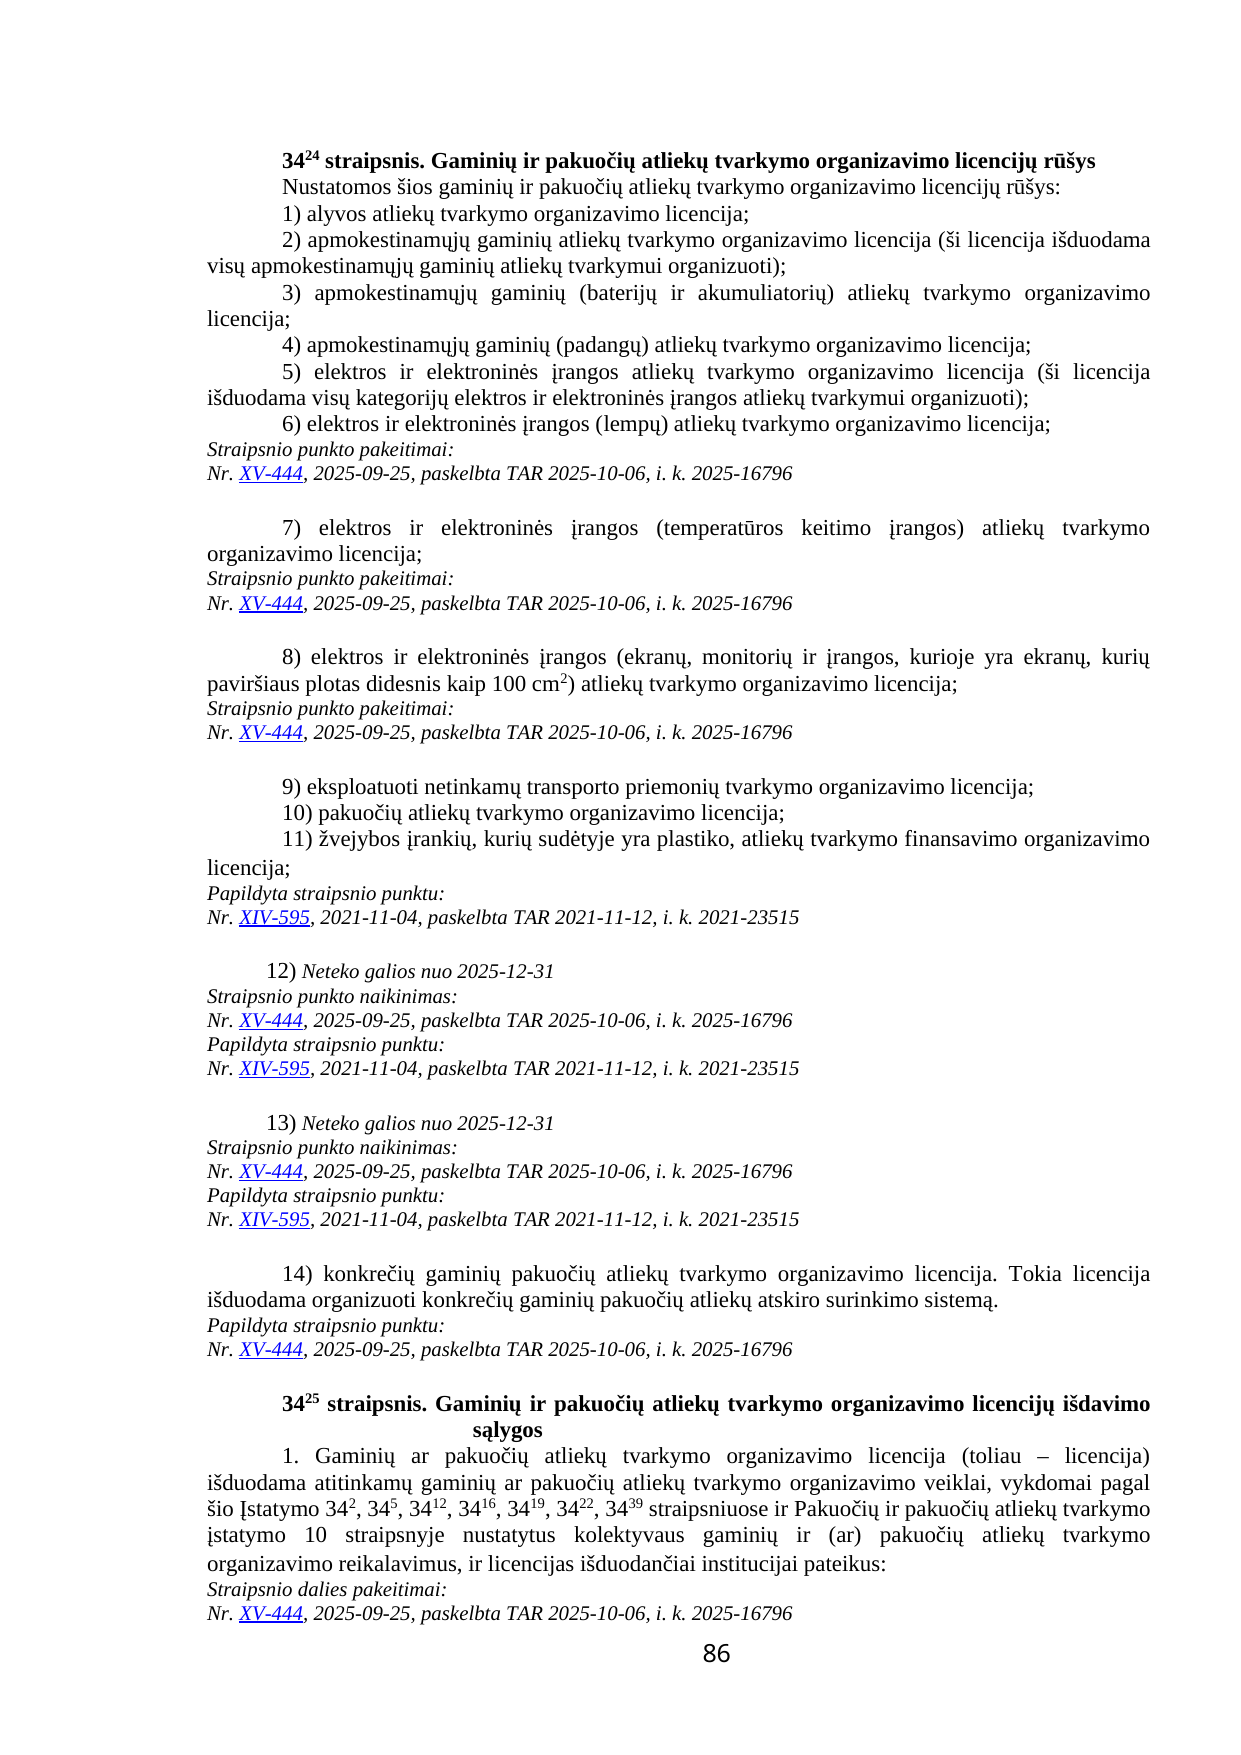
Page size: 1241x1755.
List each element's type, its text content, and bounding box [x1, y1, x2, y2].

text Nustatomos šios gaminių ir pakuočių atliekų tvarkymo organizavimo licencijų rūšys: [207, 173, 1152, 199]
text Straipsnio dalies pakeitimai: [207, 1577, 1152, 1601]
text Straipsnio punkto pakeitimai: [207, 437, 1152, 461]
text Nr. XV-444, 2025-09-25, paskelbta TAR 2025-10-06, i. k. 2025-16796 [207, 720, 1152, 744]
text Nr. XIV-595, 2021-11-04, paskelbta TAR 2021-11-12, i. k. 2021-23515 [207, 1207, 1152, 1231]
text 8) elektros ir elektroninės įrangos (ekranų, monitorių ir įrangos, kurioje yra ekranų, kurių paviršiaus plotas didesnis kaip 100 cm2) atliekų tvarkymo organizavimo licencija; [207, 643, 1152, 696]
text 1) alyvos atliekų tvarkymo organizavimo licencija; [207, 199, 1152, 226]
text Straipsnio punkto naikinimas: [207, 1135, 1152, 1159]
text Nr. XIV-595, 2021-11-04, paskelbta TAR 2021-11-12, i. k. 2021-23515 [207, 905, 1152, 929]
text 2) apmokestinamųjų gaminių atliekų tvarkymo organizavimo licencija (ši licencija išduodama visų apmokestinamųjų gaminių atliekų tvarkymui organizuoti); [207, 226, 1152, 279]
text 5) elektros ir elektroninės įrangos atliekų tvarkymo organizavimo licencija (ši licencija išduodama visų kategorijų elektros ir elektroninės įrangos atliekų tvarkymui organizuoti); [207, 358, 1152, 410]
text 9) eksploatuoti netinkamų transporto priemonių tvarkymo organizavimo licencija; [207, 773, 1152, 799]
text Nr. XV-444, 2025-09-25, paskelbta TAR 2025-10-06, i. k. 2025-16796 [207, 1337, 1152, 1361]
text 1. Gaminių ar pakuočių atliekų tvarkymo organizavimo licencija (toliau – licencija) išduodama atitinkamų gaminių ar pakuočių atliekų tvarkymo organizavimo veiklai, vykdomai pagal šio Įstatymo 342, 345, 3412, 3416, 3419, 3422, 3439 straipsniuose ir Pakuočių ir pakuočių atliekų tvarkymo įstatymo 10 straipsnyje nustatytus kolektyvaus gaminių ir (ar) pakuočių atliekų tvarkymo organizavimo reikalavimus, ir licencijas išduodančiai institucijai pateikus: [207, 1442, 1152, 1577]
text Nr. XIV-595, 2021-11-04, paskelbta TAR 2021-11-12, i. k. 2021-23515 [207, 1056, 1152, 1080]
text 11) žvejybos įrankių, kurių sudėtyje yra plastiko, atliekų tvarkymo finansavimo organizavimo licencija; [207, 826, 1152, 881]
text 10) pakuočių atliekų tvarkymo organizavimo licencija; [207, 799, 1152, 826]
text 3) apmokestinamųjų gaminių (baterijų ir akumuliatorių) atliekų tvarkymo organizavimo licencija; [207, 279, 1152, 331]
text Straipsnio punkto pakeitimai: [207, 566, 1152, 590]
text Papildyta straipsnio punktu: [207, 1313, 1152, 1337]
text 12) Neteko galios nuo 2025-12-31 [207, 957, 1152, 984]
text 3424 straipsnis. Gaminių ir pakuočių atliekų tvarkymo organizavimo licencijų rūšys [207, 147, 1152, 173]
text 3425 straipsnis. Gaminių ir pakuočių atliekų tvarkymo organizavimo licencijų išdavimo sąlygos [282, 1390, 1152, 1442]
text 7) elektros ir elektroninės įrangos (temperatūros keitimo įrangos) atliekų tvarkymo organizavimo licencija; [207, 514, 1152, 566]
text Papildyta straipsnio punktu: [207, 1183, 1152, 1207]
text Straipsnio punkto pakeitimai: [207, 696, 1152, 720]
text Nr. XV-444, 2025-09-25, paskelbta TAR 2025-10-06, i. k. 2025-16796 [207, 1008, 1152, 1032]
text Papildyta straipsnio punktu: [207, 881, 1152, 905]
text 13) Neteko galios nuo 2025-12-31 [207, 1109, 1152, 1135]
text Nr. XV-444, 2025-09-25, paskelbta TAR 2025-10-06, i. k. 2025-16796 [207, 590, 1152, 614]
text Papildyta straipsnio punktu: [207, 1032, 1152, 1056]
text 4) apmokestinamųjų gaminių (padangų) atliekų tvarkymo organizavimo licencija; [207, 331, 1152, 358]
text Nr. XV-444, 2025-09-25, paskelbta TAR 2025-10-06, i. k. 2025-16796 [207, 461, 1152, 485]
text Straipsnio punkto naikinimas: [207, 984, 1152, 1008]
text Nr. XV-444, 2025-09-25, paskelbta TAR 2025-10-06, i. k. 2025-16796 [207, 1601, 1152, 1625]
text 6) elektros ir elektroninės įrangos (lempų) atliekų tvarkymo organizavimo licencija; [207, 410, 1152, 437]
text 14) konkrečių gaminių pakuočių atliekų tvarkymo organizavimo licencija. Tokia licencija išduodama organizuoti konkrečių gaminių pakuočių atliekų atskiro surinkimo sistemą. [207, 1260, 1152, 1313]
text Nr. XV-444, 2025-09-25, paskelbta TAR 2025-10-06, i. k. 2025-16796 [207, 1159, 1152, 1183]
